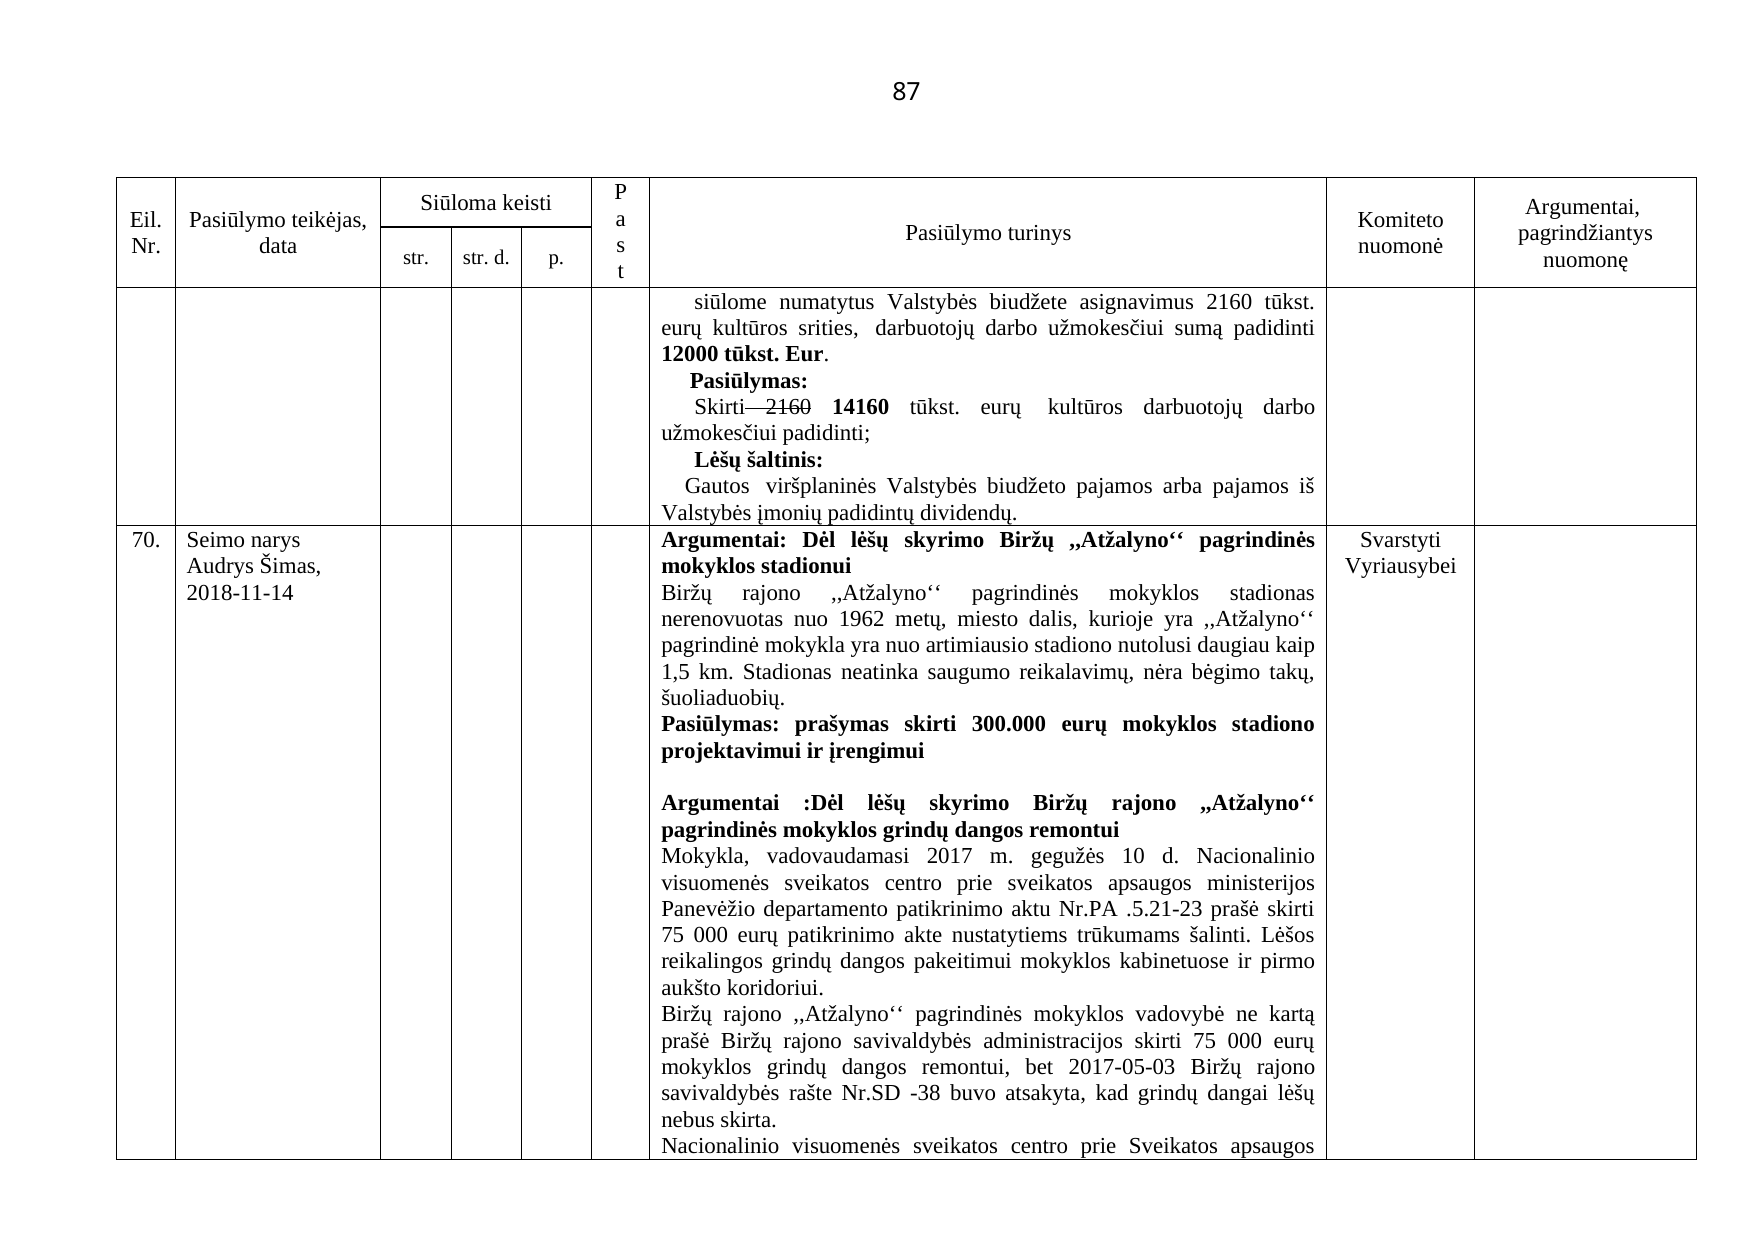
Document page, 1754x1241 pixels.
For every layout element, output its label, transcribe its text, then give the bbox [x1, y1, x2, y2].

table_cell [522, 526, 591, 1158]
table_cell [1475, 526, 1696, 1158]
table_cell [522, 288, 591, 525]
table_header Pasiūlymo turinys [650, 178, 1326, 287]
table_cell [176, 288, 380, 525]
table_cell [592, 526, 649, 1158]
table_cell [117, 288, 175, 525]
table_cell Argumentai: Dėl lėšų skyrimo Biržų ,,Atžalyno‘‘ pagrindinės mokyklos stadionui Biržų rajono ,,Atžalyno‘‘ pagrindinės mokyklos stadionas nerenovuotas nuo 1962 metų, miesto dalis, kurioje yra ,,Atžalyno‘‘ pagrindinė mokykla yra nuo artimiausio stadiono nutolusi daugiau kaip 1,5 km. Stadionas neatinka saugumo reikalavimų, nėra bėgimo takų, šuoliaduobių. Pasiūlymas: prašymas skirti 300.000 eurų mokyklos stadiono projektavimui ir įrengimui Argumentai :Dėl lėšų skyrimo Biržų rajono ,,Atžalyno‘‘ pagrindinės mokyklos grindų dangos remontui Mokykla, vadovaudamasi 2017 m. gegužės 10 d. Nacionalinio visuomenės sveikatos centro prie sveikatos apsaugos ministerijos Panevėžio departamento patikrinimo aktu Nr.PA .5.21-23 prašė skirti 75 000 eurų patikrinimo akte nustatytiems trūkumams šalinti. Lėšos reikalingos grindų dangos pakeitimui mokyklos kabinetuose ir pirmo aukšto koridoriui. Biržų rajono ,,Atžalyno‘‘ pagrindinės mokyklos vadovybė ne kartą prašė Biržų rajono savivaldybės administracijos skirti 75 000 eurų mokyklos grindų dangos remontui, bet 2017-05-03 Biržų rajono savivaldybės rašte Nr.SD -38 buvo atsakyta, kad grindų dangai lėšų nebus skirta. Nacionalinio visuomenės sveikatos centro prie Sveikatos apsaugos [650, 526, 1326, 1158]
table_cell str. d. [452, 228, 521, 287]
table_cell [1475, 288, 1696, 525]
table_cell p. [522, 228, 591, 287]
table_cell [381, 288, 451, 525]
table_cell [592, 288, 649, 525]
table_cell Seimo narys Audrys Šimas, 2018-11-14 [176, 526, 380, 1158]
table_cell Svarstyti Vyriausybei [1327, 526, 1474, 1158]
table_cell [381, 526, 451, 1158]
table_cell 70. [117, 526, 175, 1158]
table_cell str. [381, 228, 451, 287]
table_header Komiteto nuomonė [1327, 178, 1474, 287]
table_header Pasiūlymo teikėjas, data [176, 178, 380, 287]
table_cell siūlome numatytus Valstybės biudžete asignavimus 2160 tūkst. eurų kultūros srities, darbuotojų darbo užmokesčiui sumą padidinti 12000 tūkst. Eur. Pasiūlymas: Skirti 2160 14160 tūkst. eurų kultūros darbuotojų darbo užmokesčiui padidinti; Lėšų šaltinis: Gautos viršplaninės Valstybės biudžeto pajamos arba pajamos iš Valstybės įmonių padidintų dividendų. [650, 288, 1326, 525]
table_cell [452, 526, 521, 1158]
table_header Argumentai, pagrindžiantys nuomonę [1475, 178, 1696, 287]
table_cell [452, 288, 521, 525]
table_cell [1327, 288, 1474, 525]
table_header Pastabos [592, 178, 649, 287]
table_header Eil. Nr. [117, 178, 175, 287]
table_header Siūloma keisti [381, 178, 591, 226]
